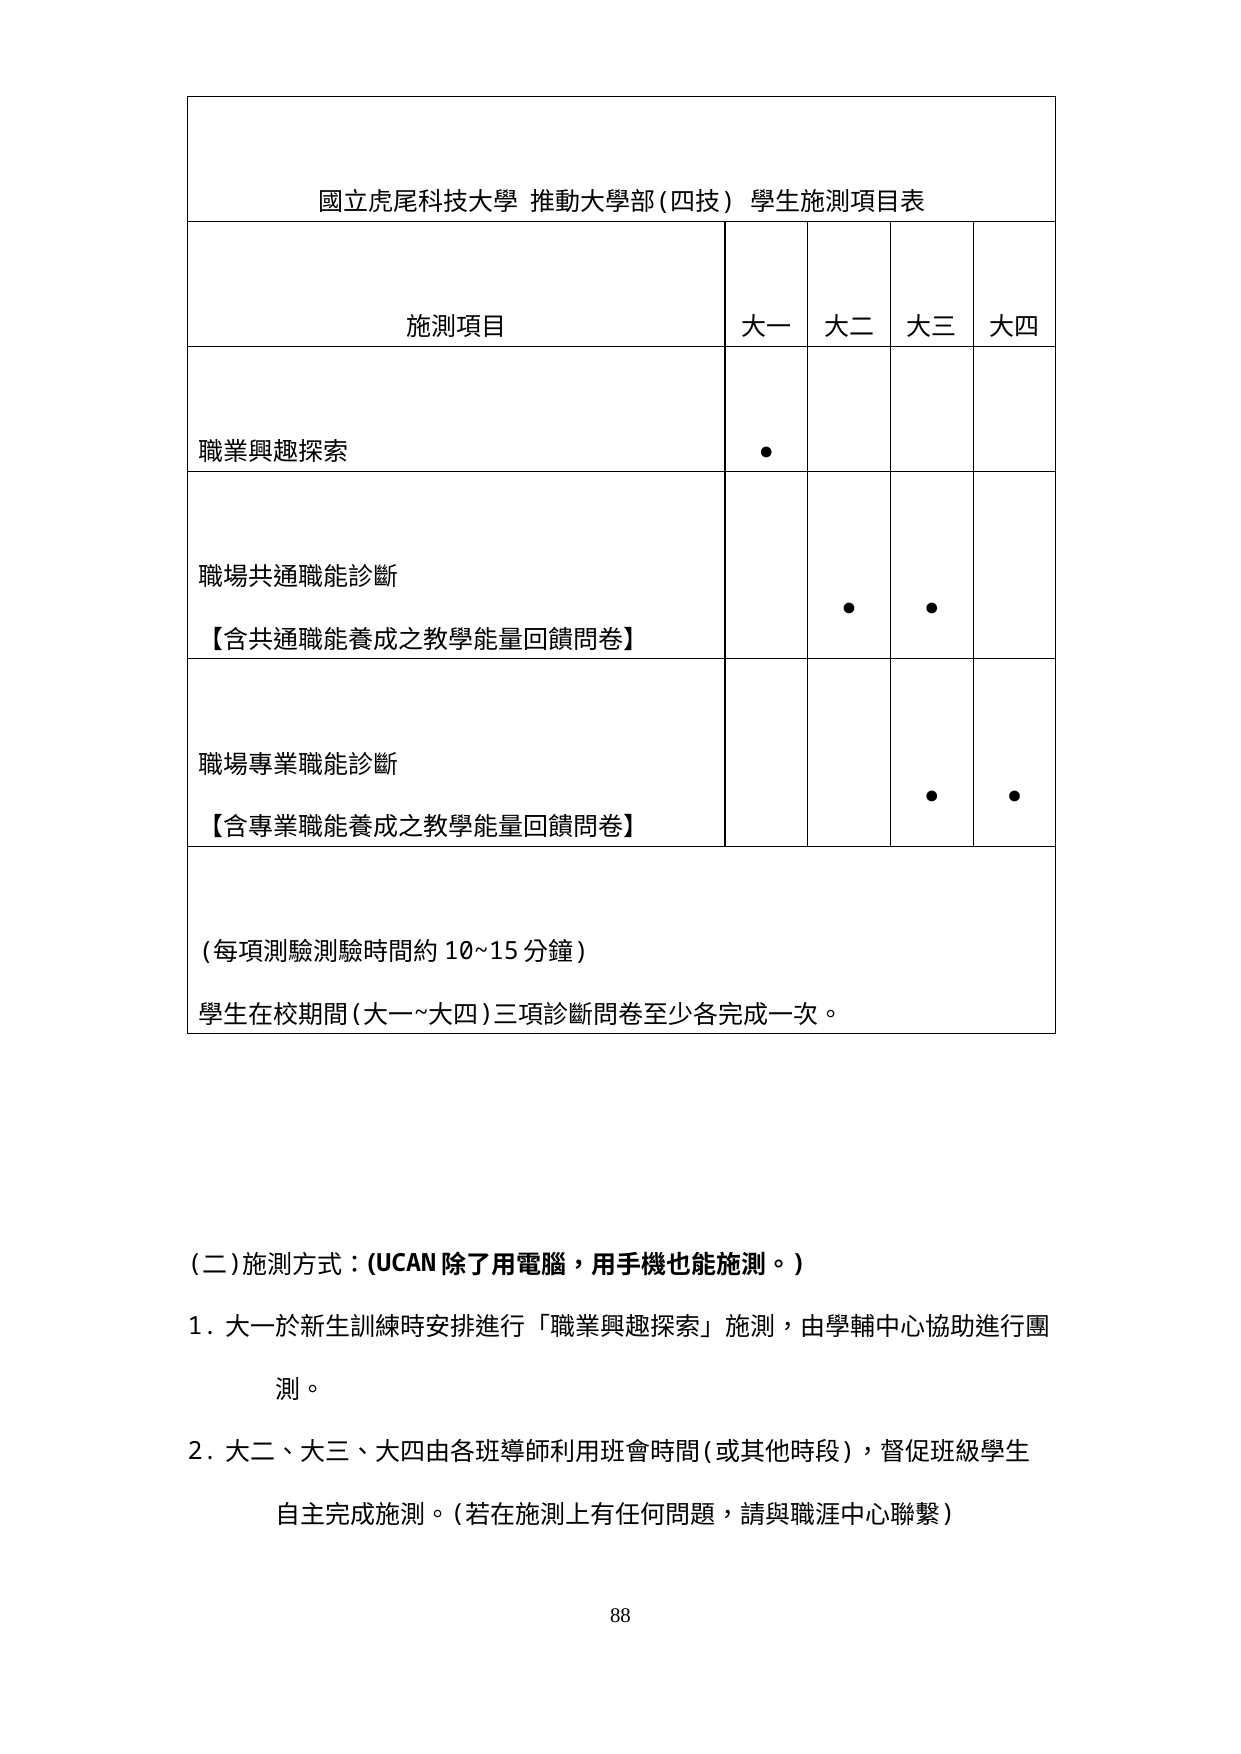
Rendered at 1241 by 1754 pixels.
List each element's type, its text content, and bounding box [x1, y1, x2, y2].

table_cell ● [808, 472, 890, 658]
table_cell [726, 659, 807, 846]
table_cell ● [891, 472, 973, 658]
table_cell [891, 347, 973, 471]
table_cell (每項測驗測驗時間約10~15分鐘) 學生在校期間(大一~大四)三項診斷問卷至少各完成一次。 [188, 847, 1055, 1033]
table_cell ● [974, 659, 1055, 846]
table_cell 職場共通職能診斷 【含共通職能養成之教學能量回饋問卷】 [188, 472, 724, 658]
table_cell [974, 347, 1055, 471]
text (二)施測方式：(UCAN除了用電腦，用手機也能施測。) [187, 1221, 1053, 1283]
table_cell 大三 [891, 222, 973, 346]
table_cell [726, 472, 807, 658]
table_cell [808, 659, 890, 846]
table_cell 大二 [808, 222, 890, 346]
table_cell [974, 472, 1055, 658]
table_cell 職業興趣探索 [188, 347, 724, 471]
table_cell [808, 347, 890, 471]
table_cell 職場專業職能診斷 【含專業職能養成之教學能量回饋問卷】 [188, 659, 724, 846]
table_cell ● [891, 659, 973, 846]
table_cell ● [726, 347, 807, 471]
table_cell 大四 [974, 222, 1055, 346]
list 大一於新生訓練時安排進行「職業興趣探索」施測，由學輔中心協助進行團測。 [187, 1283, 1053, 1408]
table_header 國立虎尾科技大學 推動大學部(四技) 學生施測項目表 [188, 97, 1055, 221]
table_cell 大一 [726, 222, 807, 346]
table_cell 施測項目 [188, 222, 724, 346]
list 大二、大三、大四由各班導師利用班會時間(或其他時段)，督促班級學生自主完成施測。(若在施測上有任何問題，請與職涯中心聯繫) [187, 1408, 1053, 1533]
